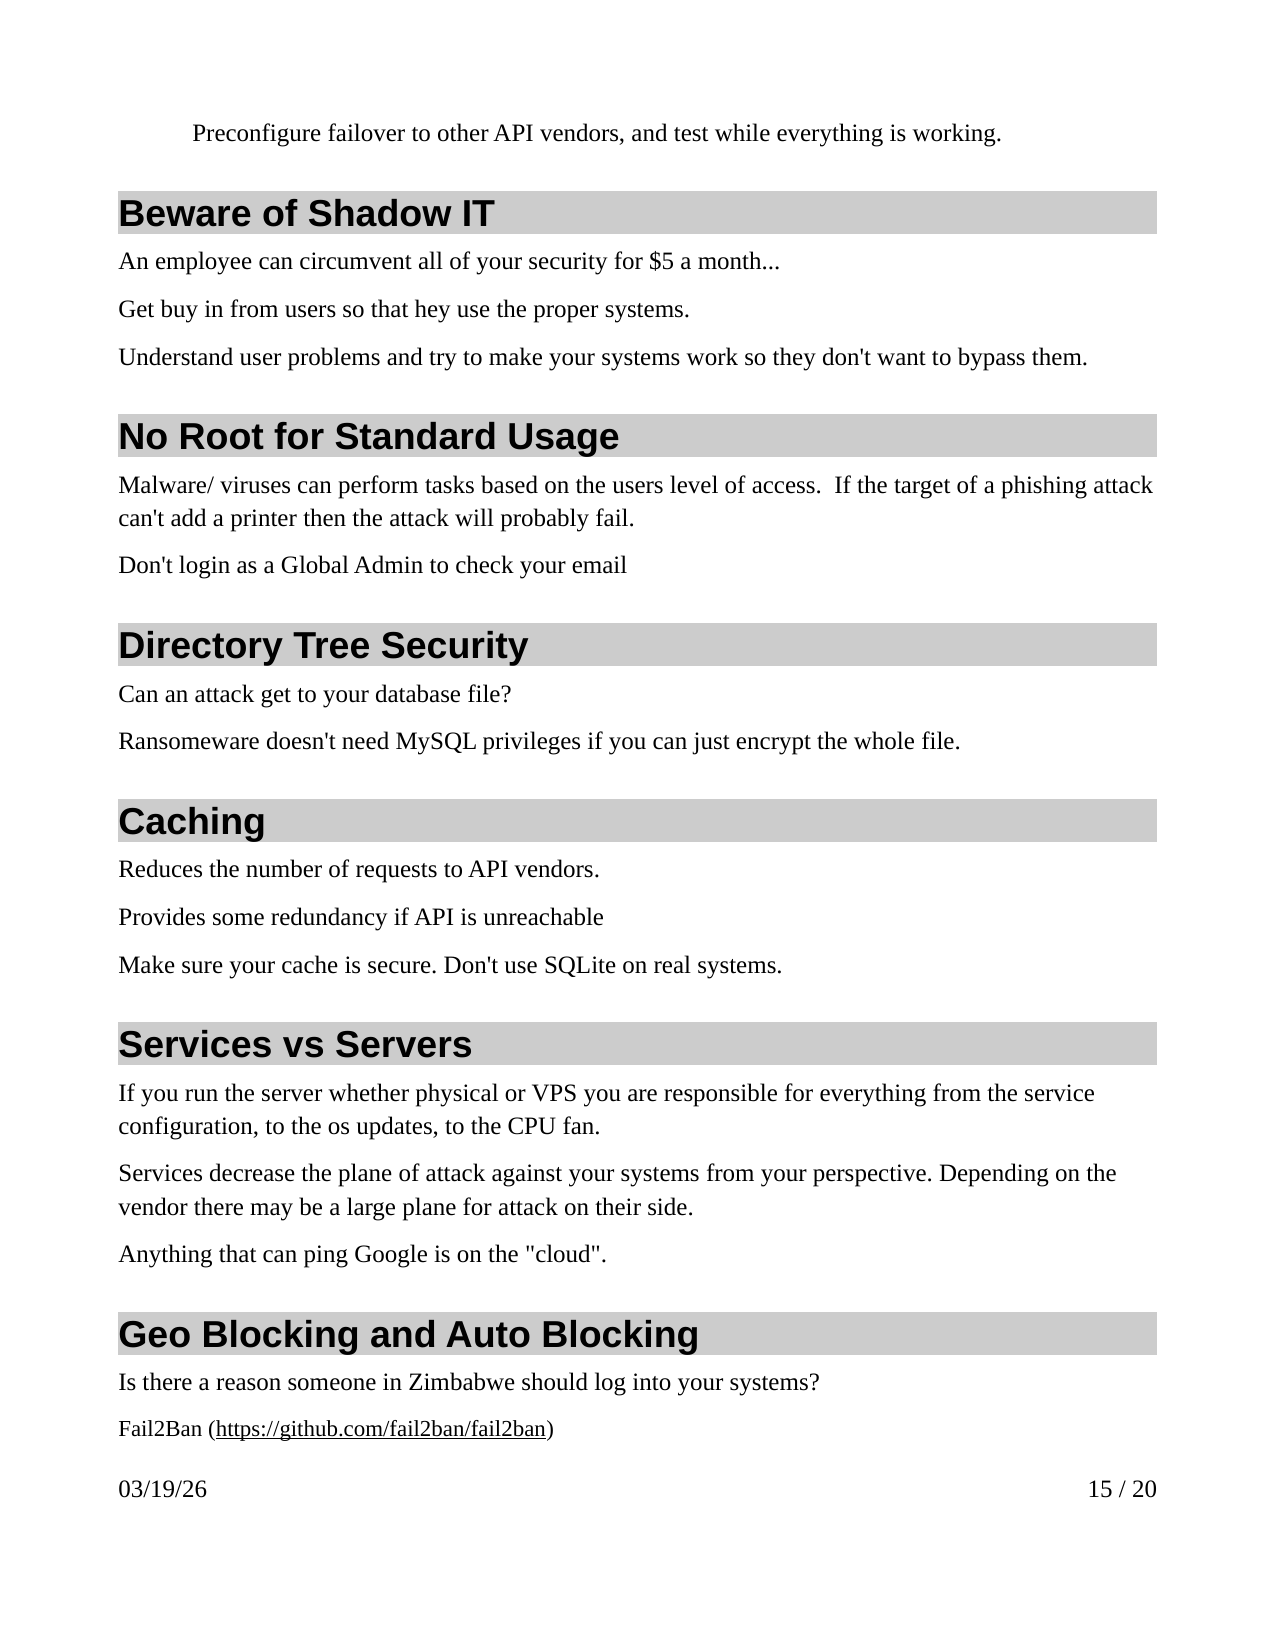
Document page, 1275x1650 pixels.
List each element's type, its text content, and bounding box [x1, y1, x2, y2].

text Is there a reason someone in Zimbabwe should log into your systems? [118, 1367, 1157, 1396]
text Reduces the number of requests to API vendors. [118, 854, 1157, 883]
text Preconfigure failover to other API vendors, and test while everything is working. [118, 118, 1157, 147]
text Services decrease the plane of attack against your systems from your perspective. Depending on the vendor there may be a large plane for attack on their side. [118, 1158, 1157, 1220]
text An employee can circumvent all of your security for $5 a month... [118, 246, 1157, 275]
text Understand user problems and try to make your systems work so they don't want to bypass them. [118, 342, 1157, 370]
subtitle Beware of Shadow IT [118, 191, 1157, 234]
text Fail2Ban (https://github.com/fail2ban/fail2ban) [118, 1415, 1157, 1441]
subtitle Directory Tree Security [118, 623, 1157, 666]
text Malware/ viruses can perform tasks based on the users level of access. If the target of a phishing attack can't add a printer then the attack will probably fail. [118, 470, 1157, 532]
text Can an attack get to your database file? [118, 679, 1157, 707]
subtitle No Root for Standard Usage [118, 414, 1157, 457]
subtitle Geo Blocking and Auto Blocking [118, 1312, 1157, 1355]
text Don't login as a Global Admin to check your email [118, 550, 1157, 579]
subtitle Services vs Servers [118, 1022, 1157, 1065]
subtitle Caching [118, 799, 1157, 842]
text Ransomeware doesn't need MySQL privileges if you can just encrypt the whole file. [118, 726, 1157, 755]
text If you run the server whether physical or VPS you are responsible for everything from the service configuration, to the os updates, to the CPU fan. [118, 1078, 1157, 1140]
text Provides some redundancy if API is unreachable [118, 902, 1157, 931]
text Anything that can ping Google is on the "cloud". [118, 1239, 1157, 1268]
text Make sure your cache is secure. Don't use SQLite on real systems. [118, 950, 1157, 978]
text Get buy in from users so that hey use the proper systems. [118, 294, 1157, 323]
